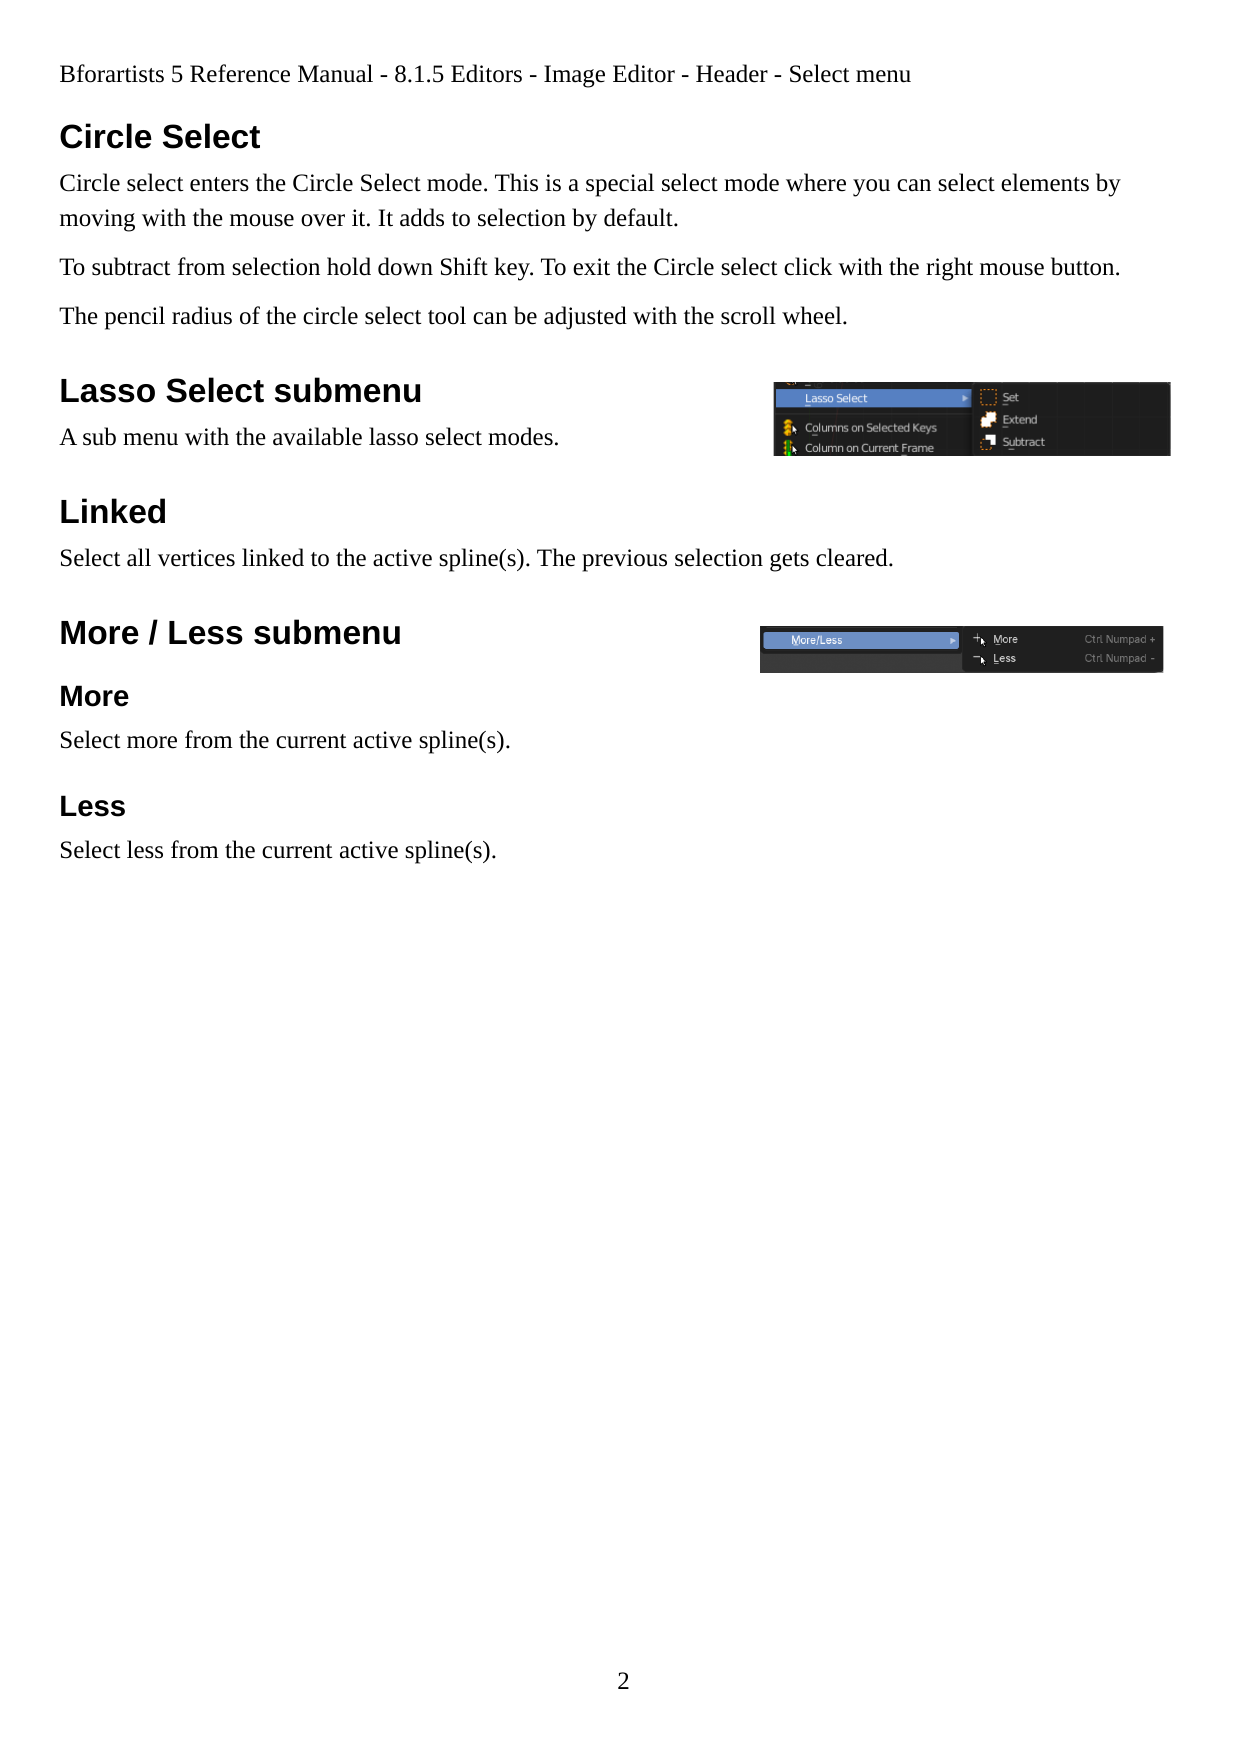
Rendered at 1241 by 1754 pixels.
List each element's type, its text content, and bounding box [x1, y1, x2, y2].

text Select more from the current active spline(s). [59, 725, 1181, 754]
subtitle More / Less submenu [59, 613, 1181, 652]
subtitle More [59, 679, 1181, 712]
subtitle Lasso Select submenu [59, 371, 1181, 409]
text Circle select enters the Circle Select mode. This is a special select mode where you can select elements by moving with the mouse over it. It adds to selection by default. [59, 168, 1181, 232]
subtitle Circle Select [59, 117, 1181, 156]
picture [773, 382, 1171, 456]
text Select less from the current active spline(s). [59, 835, 1181, 864]
subtitle Less [59, 789, 1181, 822]
text A sub menu with the available lasso select modes. [59, 422, 773, 451]
text The pencil radius of the circle select tool can be adjusted with the scroll wheel. [59, 301, 1181, 330]
picture [760, 626, 1164, 673]
subtitle Linked [59, 492, 1181, 531]
text Select all vertices linked to the active spline(s). The previous selection gets cleared. [59, 543, 1181, 572]
text To subtract from selection hold down Shift key. To exit the Circle select click with the right mouse button. [59, 252, 1181, 281]
